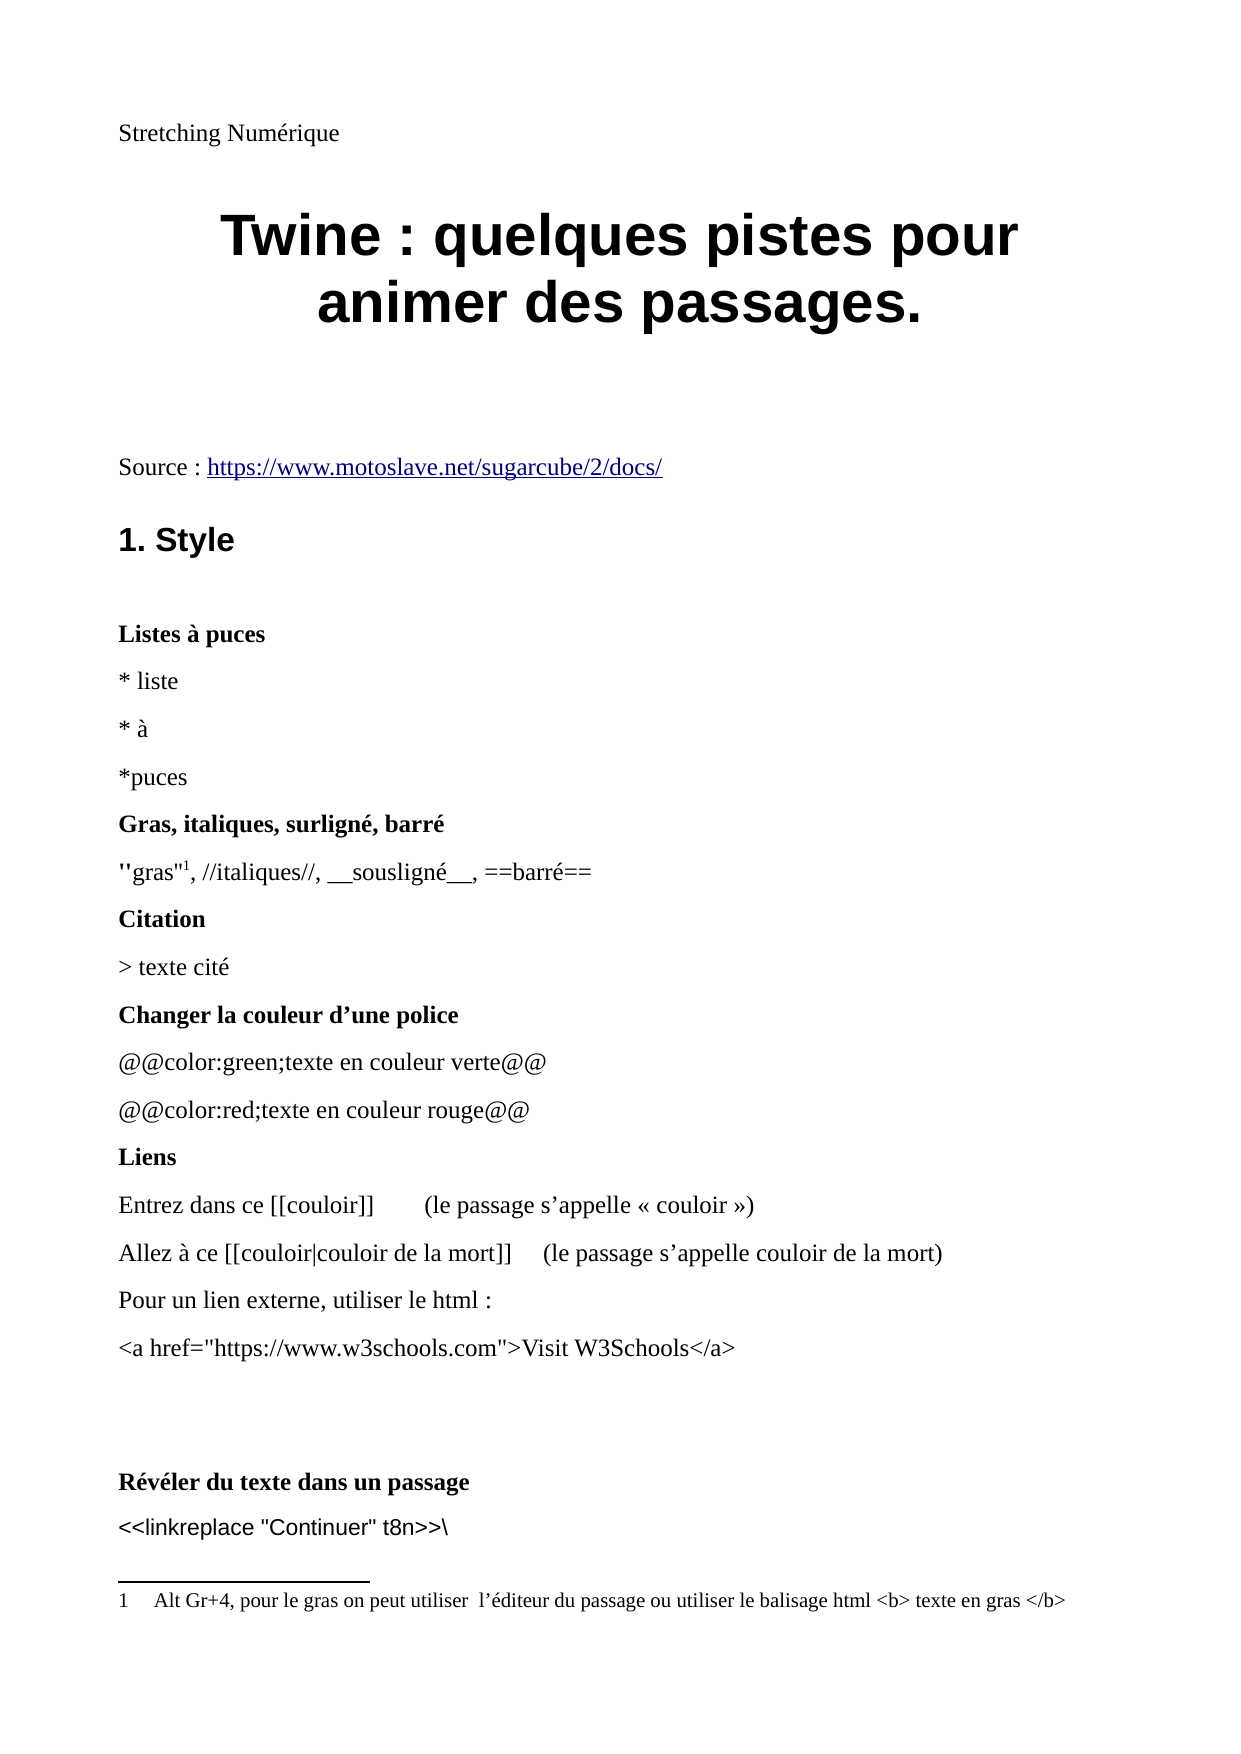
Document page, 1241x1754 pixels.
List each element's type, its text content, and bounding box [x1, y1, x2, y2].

text * à [118, 714, 1122, 743]
text @@color:red;texte en couleur rouge@@ [118, 1095, 1122, 1124]
text ''gras'', //italiques//, __sousligné__, ==barré== [118, 857, 1122, 886]
text <<linkreplace "Continuer" t8n>>\ [118, 1514, 1122, 1541]
text Listes à puces [118, 619, 1122, 648]
text Révéler du texte dans un passage [118, 1467, 1122, 1496]
text > texte cité [118, 952, 1122, 981]
text Entrez dans ce [[couloir]] (le passage s’appelle « couloir ») [118, 1190, 1122, 1219]
text Liens [118, 1142, 1122, 1171]
text * liste [118, 666, 1122, 695]
text Source : https://www.motoslave.net/sugarcube/2/docs/ [118, 452, 1122, 481]
text Changer la couleur d’une police [118, 1000, 1122, 1028]
text Stretching Numérique [118, 118, 1122, 147]
text <a href="https://www.w3schools.com">Visit W3Schools</a> [118, 1333, 1122, 1362]
title Twine : quelques pistes pour animer des passages. [118, 201, 1122, 335]
text Citation [118, 904, 1122, 933]
text Pour un lien externe, utiliser le html : [118, 1285, 1122, 1314]
subtitle 1. Style [118, 520, 1122, 559]
text Gras, italiques, surligné, barré [118, 809, 1122, 838]
text @@color:green;texte en couleur verte@@ [118, 1047, 1122, 1076]
text Allez à ce [[couloir|couloir de la mort]] (le passage s’appelle couloir de la mort) [118, 1238, 1122, 1266]
text *puces [118, 762, 1122, 790]
text Alt Gr+4, pour le gras on peut utiliser l’éditeur du passage ou utiliser le balisage html <b> texte en gras </b> [118, 1588, 1122, 1612]
